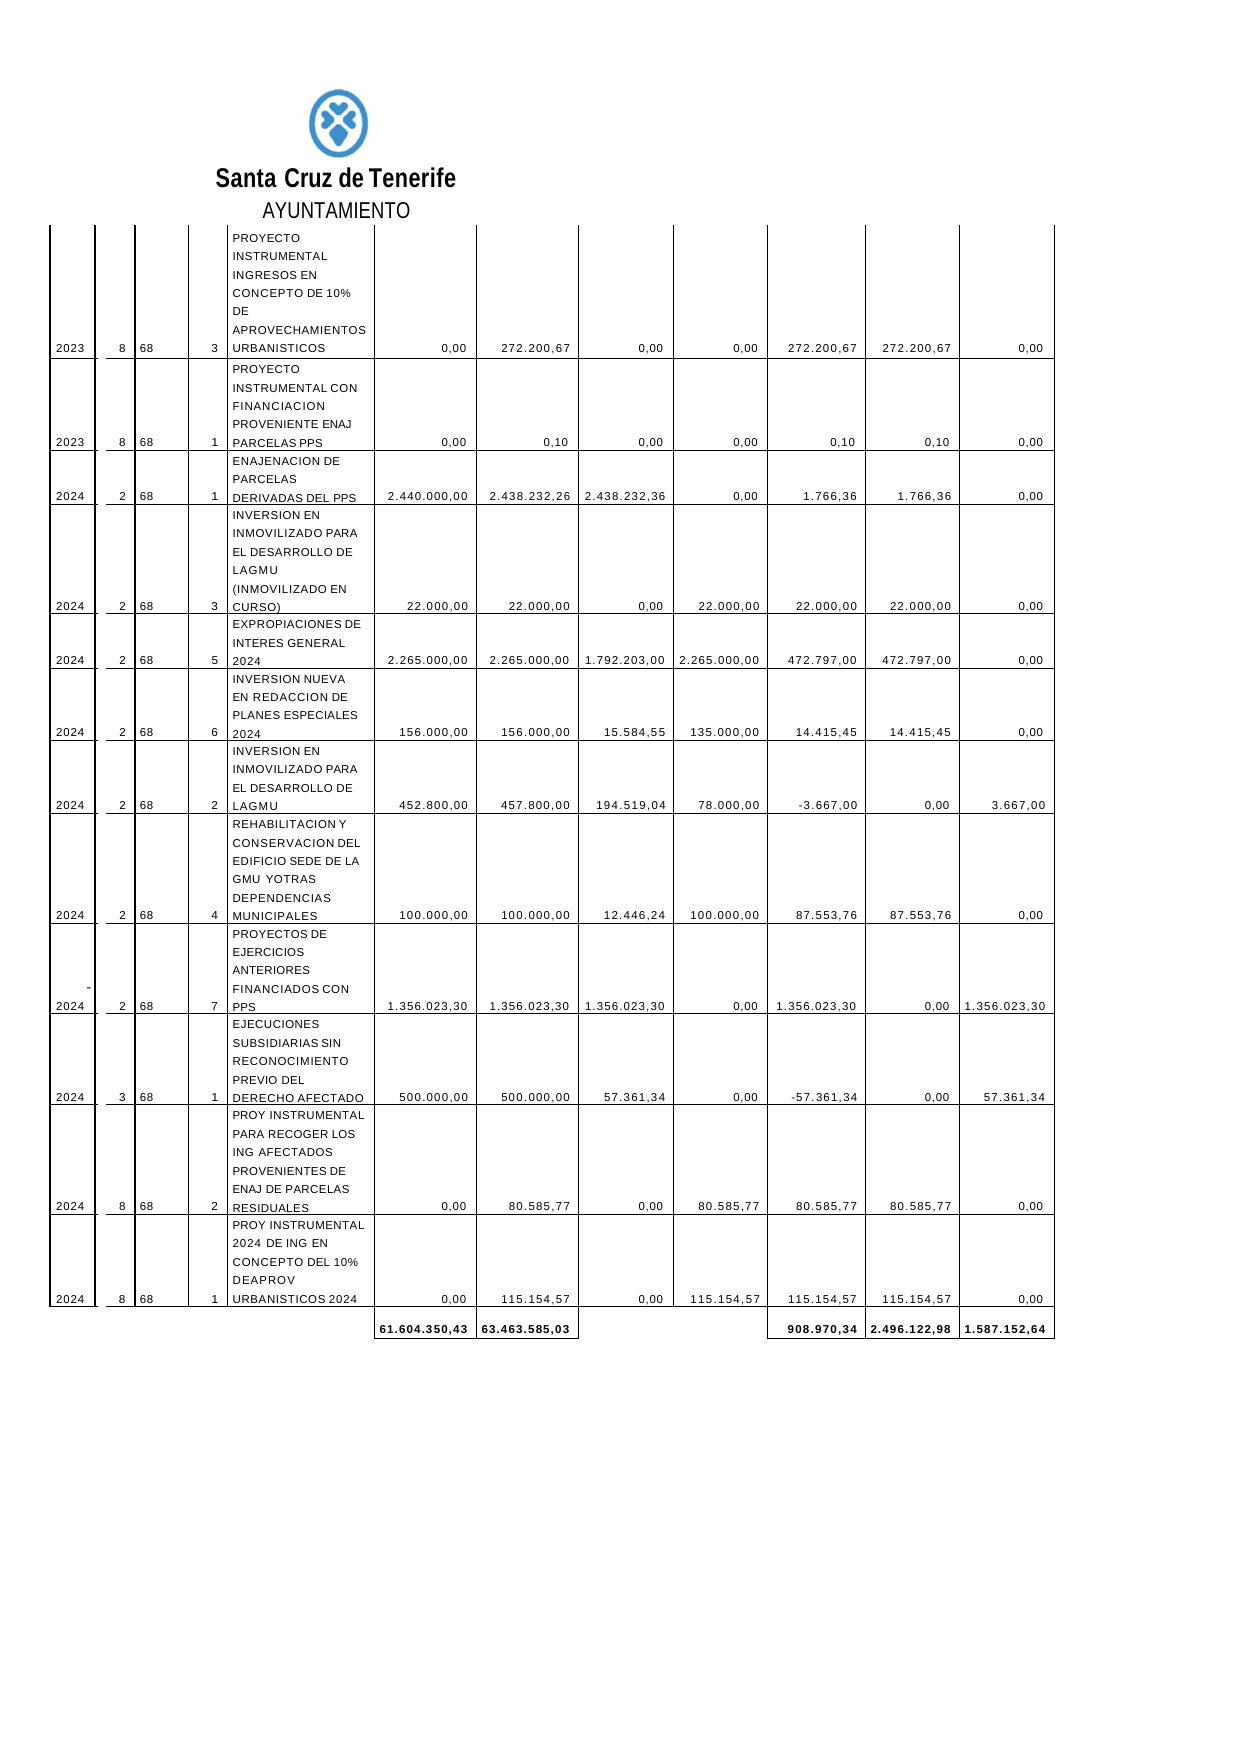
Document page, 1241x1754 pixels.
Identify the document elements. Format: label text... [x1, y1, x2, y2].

table_cell 68 [136, 1215, 188, 1304]
table_cell 2.265.000,00 [674, 614, 767, 667]
table_cell 0,00 [960, 814, 1054, 922]
table_header 0,00 [579, 225, 673, 358]
table_cell 68 [136, 505, 188, 613]
table_cell -3.667,00 [768, 741, 865, 813]
table_cell 156.000,00 [375, 669, 476, 739]
table_cell 2 [106, 451, 134, 504]
table_cell 68 [136, 924, 188, 1013]
table_cell 115.154,57 [866, 1215, 959, 1304]
table_cell 8 [106, 359, 134, 449]
table_cell 2 [106, 505, 134, 613]
table_cell [579, 1312, 767, 1338]
table_cell 0,00 [866, 924, 959, 1013]
table_cell 100.000,00 [375, 814, 476, 922]
table_cell 2 [189, 1105, 227, 1214]
table_cell 22.000,00 [768, 505, 865, 613]
table_header 0,00 [375, 225, 476, 358]
table_cell 1 [189, 1215, 227, 1304]
table_cell 68 [136, 451, 188, 504]
table_header 0,00 [960, 225, 1054, 358]
table_cell 1 [189, 359, 227, 449]
table_cell EXPROPIACIONES DE INTERES GENERAL 2024 [228, 614, 374, 667]
table_cell 1.792.203,00 [579, 614, 673, 667]
table_cell 6 [189, 669, 227, 739]
table_cell 3 [106, 1014, 134, 1104]
table_cell 2.265.000,00 [375, 614, 476, 667]
table_header 3 [189, 225, 227, 358]
table_cell 0,00 [960, 614, 1054, 667]
table_cell 2.438.232,36 [579, 451, 673, 504]
table_cell 57.361,34 [960, 1014, 1054, 1104]
table_cell 8 [106, 1105, 134, 1214]
table_cell 15.584,55 [579, 669, 673, 739]
table_cell 2 [106, 669, 134, 739]
table_cell 1 [189, 1014, 227, 1104]
table_cell 22.000,00 [477, 505, 578, 613]
table_cell 68 [136, 741, 188, 813]
table_cell 68 [136, 814, 188, 922]
table_cell 115.154,57 [674, 1215, 767, 1304]
table_cell -57.361,34 [768, 1014, 865, 1104]
table_cell 0,00 [960, 505, 1054, 613]
table_cell 87.553,76 [768, 814, 865, 922]
table_cell 0,00 [674, 924, 767, 1013]
table_cell 0,00 [375, 359, 476, 449]
table_cell 14.415,45 [866, 669, 959, 739]
table_cell REHABILITACION Y CONSERVACION DEL EDIFICIO SEDE DE LA GMU YOTRAS DEPENDENCIAS MUNICIPALES [228, 814, 374, 922]
table_cell 2024 [51, 1215, 94, 1304]
table_cell 2 [106, 924, 134, 1013]
table_cell 135.000,00 [674, 669, 767, 739]
table_cell 2 [106, 741, 134, 813]
table_cell 2 [106, 814, 134, 922]
table_cell 7 [189, 924, 227, 1013]
table_cell 1.356.023,30 [477, 924, 578, 1013]
table_cell 1.587.152,64 [960, 1307, 1054, 1338]
table_cell 2 [189, 741, 227, 813]
table_cell 100.000,00 [674, 814, 767, 922]
table_cell 80.585,77 [866, 1105, 959, 1214]
table_cell 2024 [51, 1014, 94, 1104]
table_cell 500.000,00 [477, 1014, 578, 1104]
table_cell PROYECTO INSTRUMENTAL CON FINANCIACION PROVENIENTE ENAJ PARCELAS PPS [228, 359, 374, 449]
table_cell 194.519,04 [579, 741, 673, 813]
table_cell 80.585,77 [768, 1105, 865, 1214]
table_cell 0,00 [866, 741, 959, 813]
table_cell 8 [106, 1215, 134, 1304]
table_cell 1.356.023,30 [768, 924, 865, 1013]
table_cell 2.438.232,26 [477, 451, 578, 504]
table_cell 68 [136, 1105, 188, 1214]
table_cell 2024 [51, 614, 94, 667]
table_cell 2024 [51, 814, 94, 922]
table_cell 0,00 [866, 1014, 959, 1104]
table_cell 0,00 [375, 1105, 476, 1214]
table_header 68 [136, 225, 188, 358]
table_cell 115.154,57 [477, 1215, 578, 1304]
table_cell 0,00 [579, 505, 673, 613]
table_cell 5 [189, 614, 227, 667]
table_cell 100.000,00 [477, 814, 578, 922]
table_cell 0,00 [960, 451, 1054, 504]
table_cell 12.446,24 [579, 814, 673, 922]
table_cell 1.356.023,30 [375, 924, 476, 1013]
table_cell 472.797,00 [768, 614, 865, 667]
table_cell 1.356.023,30 [579, 924, 673, 1013]
table_cell 457.800,00 [477, 741, 578, 813]
table_cell 2024 [51, 669, 94, 739]
table_cell 1 [189, 451, 227, 504]
table_header 0,00 [674, 225, 767, 358]
table_header 2023 [51, 225, 94, 358]
table_cell 0,00 [960, 359, 1054, 449]
table_cell 0,10 [866, 359, 959, 449]
table_cell 61.604.350,43 [375, 1312, 476, 1335]
table_cell 2024 [51, 924, 94, 1013]
table_cell 0,10 [768, 359, 865, 449]
table_cell 115.154,57 [768, 1215, 865, 1304]
table_cell 2.440.000,00 [375, 451, 476, 504]
table_cell 22.000,00 [375, 505, 476, 613]
table_cell 156.000,00 [477, 669, 578, 739]
table_header PROYECTO INSTRUMENTAL INGRESOS EN CONCEPTO DE 10% DE APROVECHAMIENTOS URBANISTICOS [228, 225, 374, 358]
table_cell 57.361,34 [579, 1014, 673, 1104]
table_cell 472.797,00 [866, 614, 959, 667]
table_cell 68 [136, 669, 188, 739]
table_cell 2024 [51, 741, 94, 813]
table_cell 3 [189, 505, 227, 613]
text Santa Cruz de Tenerife AYUNTAMIENTO [215, 163, 465, 225]
table_cell 0,00 [960, 669, 1054, 739]
table_cell 452.800,00 [375, 741, 476, 813]
table_cell 0,00 [960, 1215, 1054, 1306]
table_cell 68 [136, 614, 188, 667]
table_cell 2024 [51, 451, 94, 504]
table_header 272.200,67 [477, 225, 578, 358]
table_cell 14.415,45 [768, 669, 865, 739]
table_cell 2024 [51, 1105, 94, 1214]
table_cell 22.000,00 [866, 505, 959, 613]
table_cell 2024 [51, 505, 94, 613]
table_cell 0,00 [579, 1105, 673, 1214]
table_cell 1.766,36 [768, 451, 865, 504]
table_cell 2.265.000,00 [477, 614, 578, 667]
table_cell 80.585,77 [674, 1105, 767, 1214]
table_cell ENAJENACION DE PARCELAS DERIVADAS DEL PPS [228, 451, 374, 504]
table_cell 1.356.023,30 [960, 924, 1054, 1013]
table_cell 78.000,00 [674, 741, 767, 813]
table_header 8 [106, 225, 134, 358]
table_cell 4 [189, 814, 227, 922]
table_cell 0,00 [960, 1105, 1054, 1214]
table_cell 2 [106, 614, 134, 667]
table_cell PROY INSTRUMENTAL 2024 DE ING EN CONCEPTO DEL 10% DEAPROV URBANISTICOS 2024 [228, 1215, 374, 1304]
table_cell PROY INSTRUMENTAL PARA RECOGER LOS ING AFECTADOS PROVENIENTES DE ENAJ DE PARCELAS RESIDUALES [228, 1105, 374, 1214]
table_cell 908.970,34 [768, 1312, 865, 1338]
table_cell 0,10 [477, 359, 578, 449]
table_cell PROYECTOS DE EJERCICIOS ANTERIORES FINANCIADOS CON PPS [228, 924, 374, 1013]
table_cell INVERSION NUEVA EN REDACCION DE PLANES ESPECIALES 2024 [228, 669, 374, 739]
table_cell [50, 1312, 374, 1338]
table_cell 0,00 [579, 1215, 673, 1304]
table_cell 0,00 [579, 359, 673, 449]
table_cell 2023 [51, 359, 94, 449]
table_cell 22.000,00 [674, 505, 767, 613]
table_cell 0,00 [674, 451, 767, 504]
table_cell 63.463.585,03 [477, 1312, 578, 1338]
table_cell 1.766,36 [866, 451, 959, 504]
table_header 272.200,67 [768, 225, 865, 358]
table_cell 0,00 [674, 1014, 767, 1104]
table_cell EJECUCIONES SUBSIDIARIAS SIN RECONOCIMIENTO PREVIO DEL DERECHO AFECTADO [228, 1014, 374, 1104]
table_cell 68 [136, 1014, 188, 1104]
table_cell 3.667,00 [960, 741, 1054, 813]
table_cell 2.496.122,98 [866, 1312, 959, 1338]
table_cell INVERSION EN INMOVILIZADO PARA EL DESARROLLO DE LAGMU [228, 741, 374, 813]
table_cell 0,00 [375, 1215, 476, 1304]
table_cell INVERSION EN INMOVILIZADO PARA EL DESARROLLO DE LAGMU (INMOVILIZADO EN CURSO) [228, 505, 374, 613]
table_cell 0,00 [674, 359, 767, 449]
table_cell 500.000,00 [375, 1014, 476, 1104]
table_cell 68 [136, 359, 188, 449]
table_cell 87.553,76 [866, 814, 959, 922]
table_cell 80.585,77 [477, 1105, 578, 1214]
table_header 272.200,67 [866, 225, 959, 358]
